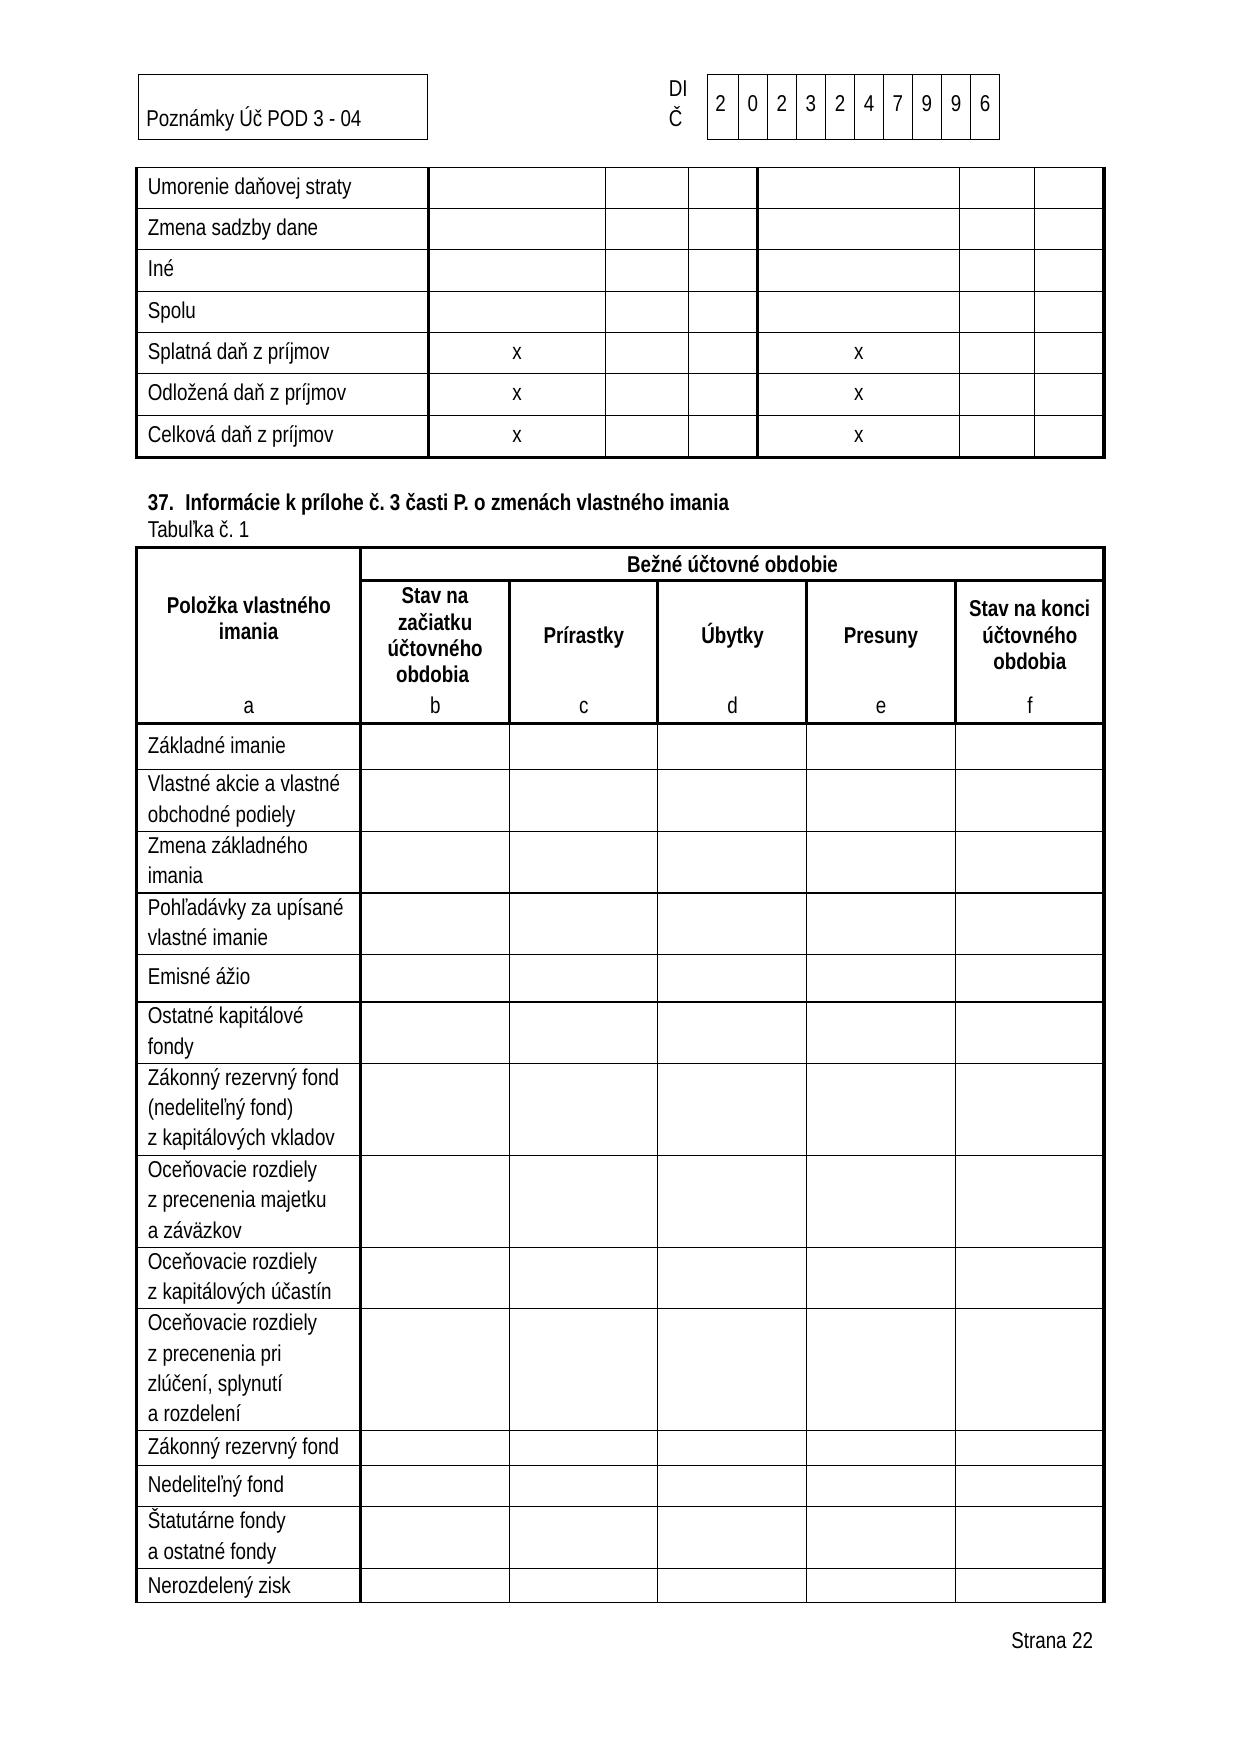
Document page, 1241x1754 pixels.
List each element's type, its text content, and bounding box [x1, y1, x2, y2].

table_cell [430, 250, 605, 291]
table_cell [362, 1466, 509, 1506]
table_cell [658, 1466, 806, 1506]
table_cell [430, 168, 605, 208]
table_cell [960, 292, 1034, 332]
table_cell [510, 1248, 657, 1308]
table_cell a [138, 688, 359, 722]
table_cell Zmena sadzby dane [138, 209, 427, 249]
table_cell Oceňovacie rozdiely z precenenia majetku a záväzkov [138, 1156, 359, 1247]
table_cell Oceňovacie rozdiely z precenenia pri zlúčení, splynutí a rozdelení [138, 1309, 359, 1430]
table_cell [510, 1003, 657, 1063]
table_cell [362, 1156, 509, 1247]
table_cell [689, 250, 756, 291]
table_cell [689, 416, 756, 456]
table_cell [430, 209, 605, 249]
table_cell Stav na konci účtovného obdobia [957, 582, 1102, 688]
table_cell [430, 292, 605, 332]
table_cell Nedeliteľný fond [138, 1466, 359, 1506]
table_cell Pohľadávky za upísané vlastné imanie [138, 894, 359, 954]
table_cell [956, 1466, 1102, 1506]
table_cell [510, 1507, 657, 1568]
table_cell Základné imanie [138, 725, 359, 769]
table_cell [956, 1248, 1102, 1308]
table_cell [658, 725, 806, 769]
table_cell x [430, 333, 605, 373]
table_cell Úbytky [659, 582, 805, 688]
table_cell [956, 1064, 1102, 1154]
table_cell e [808, 688, 954, 722]
table_cell [658, 1248, 806, 1308]
table_cell [362, 1309, 509, 1430]
text Tabuľka č. 1 [148, 516, 1093, 542]
table_cell [658, 1309, 806, 1430]
table_cell Umorenie daňovej straty [138, 168, 427, 208]
table_cell [510, 894, 657, 954]
table_cell [658, 770, 806, 831]
table_cell [658, 1064, 806, 1154]
table_cell [362, 955, 509, 1001]
table_cell [1035, 209, 1102, 249]
table_cell x [759, 416, 959, 456]
table_cell [807, 1569, 955, 1602]
table_cell [960, 333, 1034, 373]
table_cell [362, 1569, 509, 1602]
table_cell [956, 894, 1102, 954]
table_cell [362, 1248, 509, 1308]
table_cell [960, 250, 1034, 291]
table_cell [510, 725, 657, 769]
table_cell [759, 292, 959, 332]
table_cell [956, 955, 1102, 1001]
table_cell c [511, 688, 656, 722]
table_cell Odložená daň z príjmov [138, 374, 427, 415]
table_cell Zákonný rezervný fond [138, 1431, 359, 1464]
table_cell [510, 770, 657, 831]
table_cell [510, 832, 657, 892]
table_cell [658, 1569, 806, 1602]
table_cell [807, 1248, 955, 1308]
table_cell [606, 292, 688, 332]
table_cell [807, 1156, 955, 1247]
table_cell [510, 1466, 657, 1506]
table_cell [658, 955, 806, 1001]
table_cell [362, 725, 509, 769]
table_cell [510, 1309, 657, 1430]
table_cell [960, 374, 1034, 415]
table_cell [606, 250, 688, 291]
table_cell f [957, 688, 1102, 722]
table_cell [689, 209, 756, 249]
table_cell [1035, 168, 1102, 208]
table_cell [807, 1064, 955, 1154]
table_cell [362, 1064, 509, 1154]
table_cell Splatná daň z príjmov [138, 333, 427, 373]
table_cell [1035, 292, 1102, 332]
table_cell Spolu [138, 292, 427, 332]
table_cell [807, 955, 955, 1001]
table_header Bežné účtovné obdobie [362, 549, 1102, 579]
table_cell [956, 1431, 1102, 1464]
table_cell [510, 1569, 657, 1602]
table_cell [362, 1431, 509, 1464]
table_cell [807, 725, 955, 769]
table_cell Vlastné akcie a vlastné obchodné podiely [138, 770, 359, 831]
table_cell [960, 209, 1034, 249]
table_cell [1035, 333, 1102, 373]
table_cell [956, 725, 1102, 769]
table_cell [807, 832, 955, 892]
table_cell [606, 416, 688, 456]
table_cell [956, 1569, 1102, 1602]
table_cell [956, 1003, 1102, 1063]
table_cell x [430, 416, 605, 456]
table_cell [956, 1507, 1102, 1568]
table_cell [510, 955, 657, 1001]
table_cell [807, 1507, 955, 1568]
table_cell [362, 770, 509, 831]
table_cell [658, 1431, 806, 1464]
table_cell [362, 1507, 509, 1568]
table_cell [956, 1309, 1102, 1430]
table_cell [956, 1156, 1102, 1247]
table_cell Stav na začiatku účtovného obdobia [362, 582, 508, 688]
table_cell [658, 894, 806, 954]
table_cell [807, 894, 955, 954]
table_cell [510, 1064, 657, 1154]
table_cell [689, 292, 756, 332]
table_cell [362, 832, 509, 892]
table_cell [759, 209, 959, 249]
table_cell [1035, 250, 1102, 291]
table_cell [689, 168, 756, 208]
table_cell [658, 1507, 806, 1568]
table_cell Emisné ážio [138, 955, 359, 1001]
table_cell Prírastky [511, 582, 656, 688]
table_cell Zmena základného imania [138, 832, 359, 892]
table_cell [807, 1003, 955, 1063]
table_cell [759, 168, 959, 208]
table_cell [606, 168, 688, 208]
table_cell [1035, 374, 1102, 415]
table_cell [362, 894, 509, 954]
table_cell [510, 1156, 657, 1247]
table_cell x [759, 333, 959, 373]
table_cell Ostatné kapitálové fondy [138, 1003, 359, 1063]
table_cell [960, 416, 1034, 456]
table_cell Iné [138, 250, 427, 291]
table_cell [807, 1466, 955, 1506]
title Informácie k prílohe č. 3 časti P. o zmenách vlastného imania [148, 489, 1093, 516]
table_cell [759, 250, 959, 291]
table_cell Celková daň z príjmov [138, 416, 427, 456]
table_cell Nerozdelený zisk [138, 1569, 359, 1602]
table_cell [658, 832, 806, 892]
table_cell [510, 1431, 657, 1464]
table_cell Štatutárne fondy a ostatné fondy [138, 1507, 359, 1568]
table_cell [807, 1309, 955, 1430]
table_cell [807, 1431, 955, 1464]
table_cell [689, 374, 756, 415]
table_cell Zákonný rezervný fond (nedeliteľný fond) z kapitálových vkladov [138, 1064, 359, 1154]
table_cell [1035, 416, 1102, 456]
table_cell [606, 374, 688, 415]
table_cell x [430, 374, 605, 415]
table_cell [606, 209, 688, 249]
table_cell [658, 1003, 806, 1063]
table_cell b [362, 688, 508, 722]
table_cell [960, 168, 1034, 208]
table_cell [606, 333, 688, 373]
table_cell d [659, 688, 805, 722]
table_cell [807, 770, 955, 831]
table_cell [956, 832, 1102, 892]
table_cell Presuny [808, 582, 954, 688]
table_cell [658, 1156, 806, 1247]
table_cell x [759, 374, 959, 415]
table_cell [362, 1003, 509, 1063]
table_cell [689, 333, 756, 373]
table_cell [956, 770, 1102, 831]
table_header Položka vlastného imania [138, 549, 359, 688]
table_cell Oceňovacie rozdiely z kapitálových účastín [138, 1248, 359, 1308]
